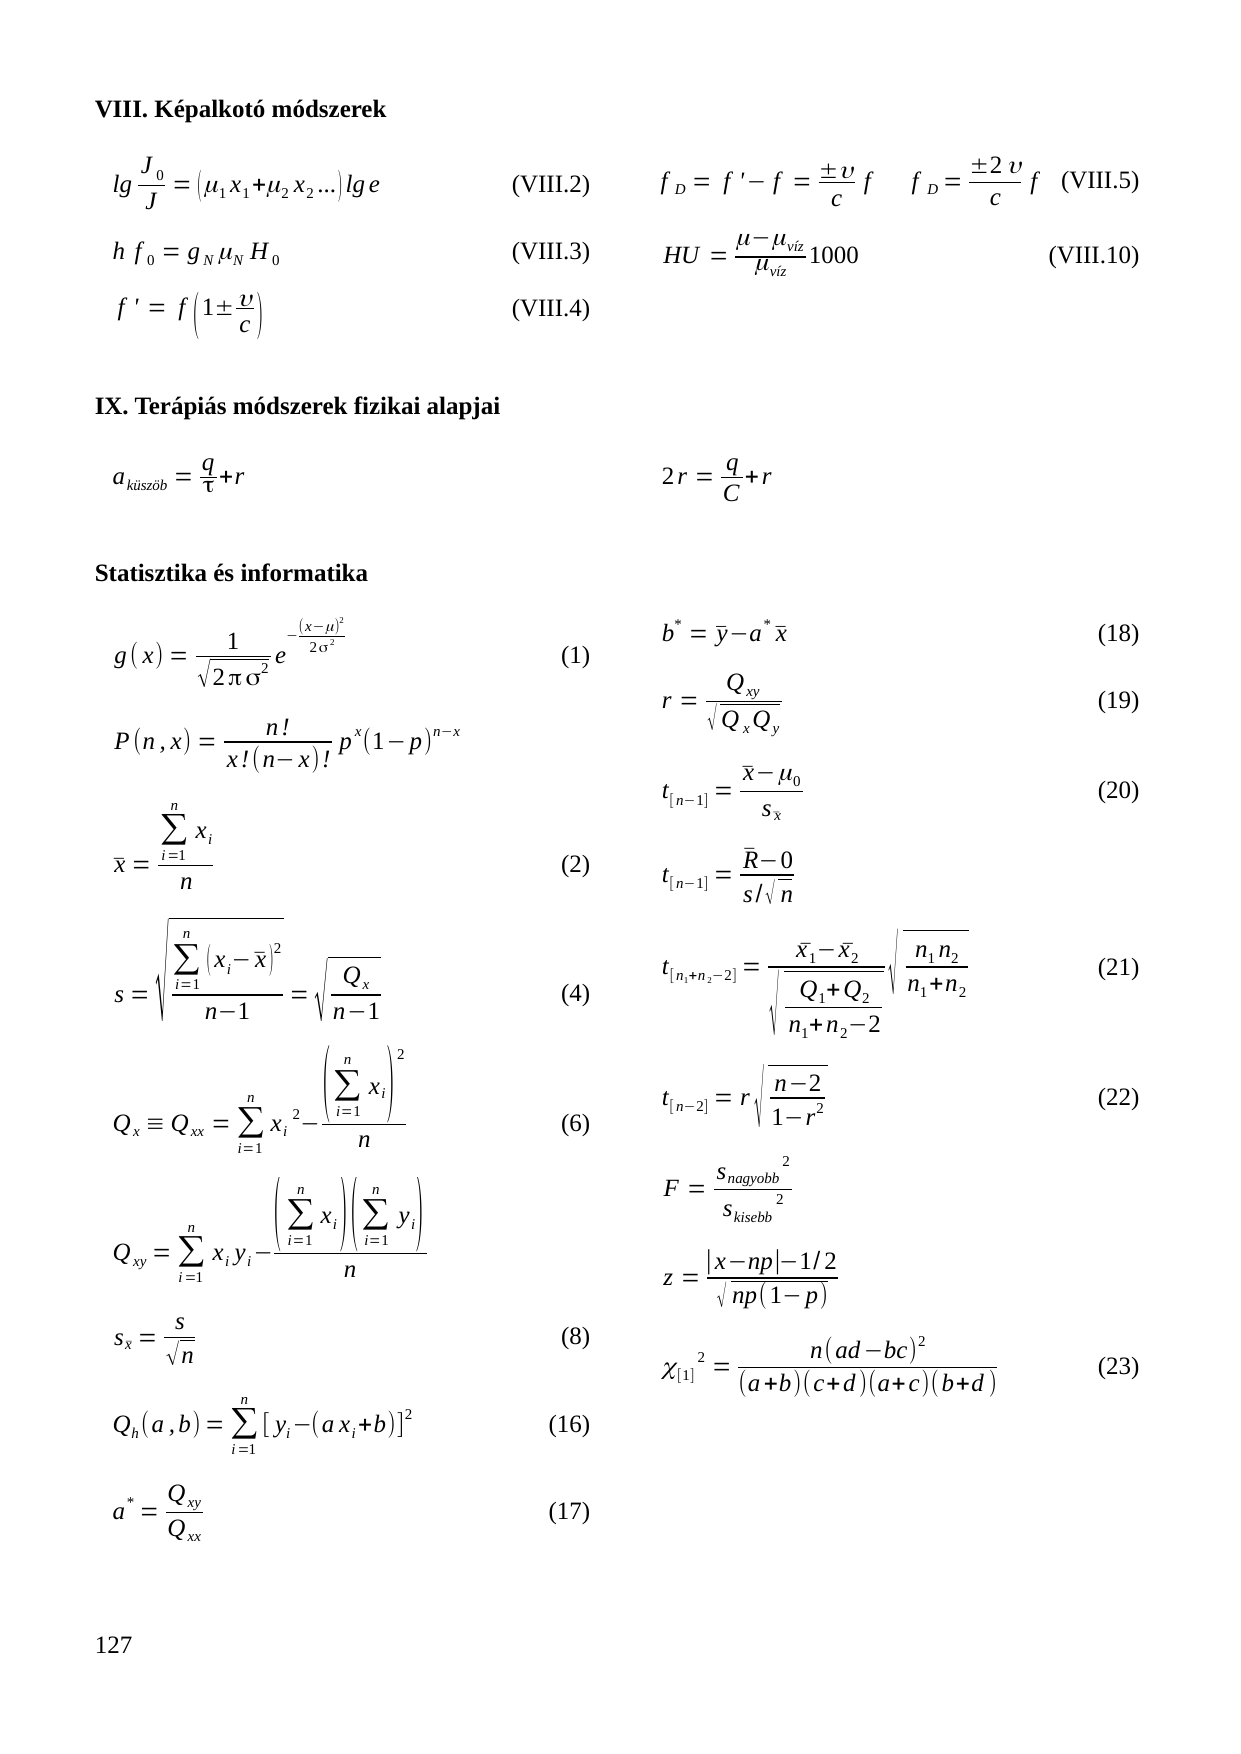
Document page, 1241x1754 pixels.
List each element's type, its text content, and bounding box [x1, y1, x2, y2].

text (VIII.2) [94, 152, 596, 215]
text (22) [644, 1063, 1146, 1131]
subtitle VIII. Képalkotó módszerek [94, 94, 1146, 123]
text (20) [644, 758, 1146, 825]
text (6) [94, 1046, 596, 1156]
text (VIII.10) [644, 233, 1146, 279]
text (19) [644, 668, 1146, 737]
text (8) [94, 1308, 596, 1369]
text (2) [94, 796, 596, 895]
text (1) [94, 615, 596, 692]
text (VIII.3) [94, 236, 596, 269]
text (17) [94, 1479, 596, 1546]
text (VIII.5) [644, 152, 1146, 211]
text (18) [644, 615, 1146, 647]
subtitle IX. Terápiás módszerek fizikai alapjai [94, 391, 1146, 420]
subtitle Statisztika és informatika [94, 558, 1146, 587]
text (21) [644, 929, 1146, 1042]
text (VIII.4) [94, 291, 596, 341]
text (16) [94, 1390, 596, 1458]
text (4) [94, 916, 596, 1024]
text (23) [644, 1332, 1146, 1399]
